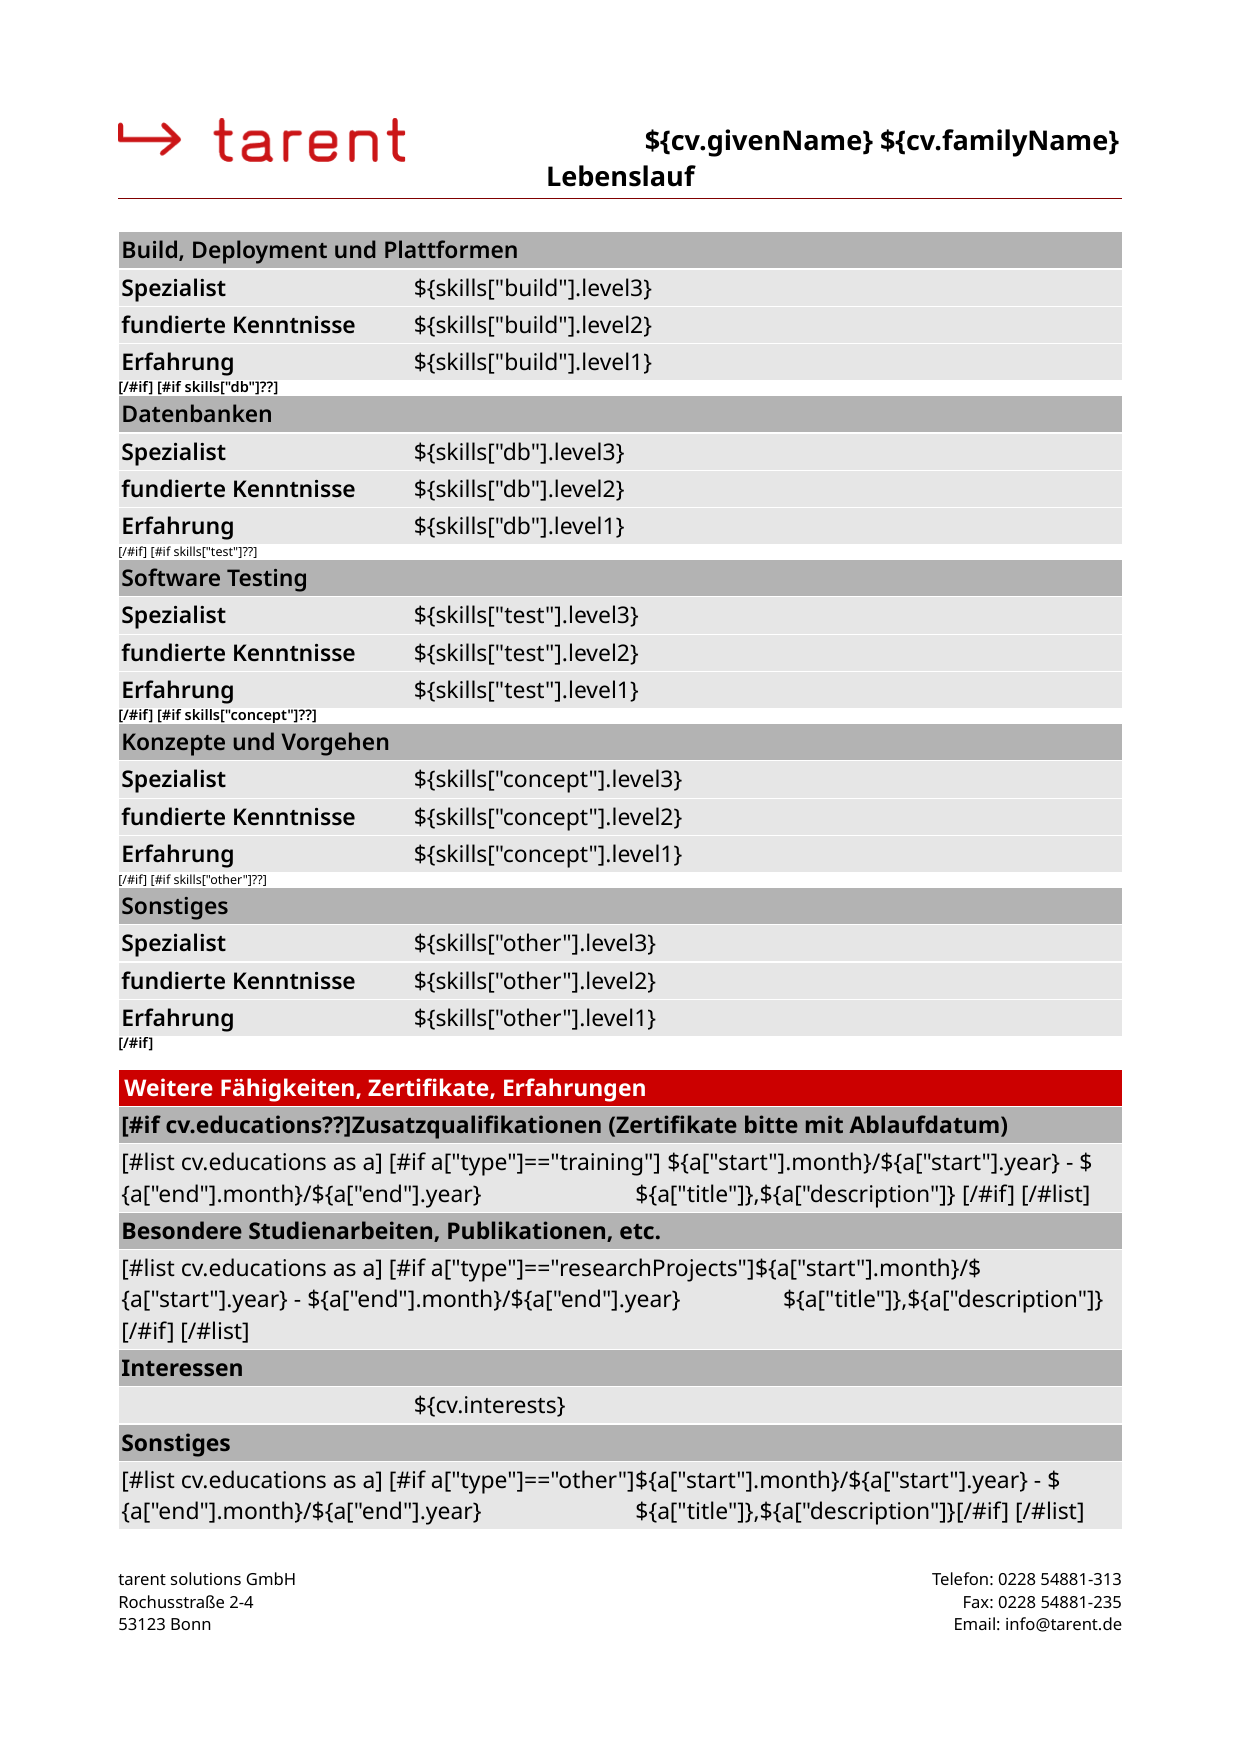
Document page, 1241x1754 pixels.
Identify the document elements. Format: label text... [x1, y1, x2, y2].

text fundierte Kenntnisse ${skills["build"].level2} [119, 307, 1122, 343]
text fundierte Kenntnisse ${skills["other"].level2} [119, 963, 1122, 999]
text Spezialist ${skills["test"].level3} [119, 597, 1122, 634]
text Erfahrung ${skills["other"].level1} [119, 1000, 1122, 1036]
text [/#if] [118, 1037, 1122, 1051]
text Datenbanken [119, 396, 1122, 432]
text fundierte Kenntnisse ${skills["test"].level2} [119, 635, 1122, 671]
text Spezialist ${skills["concept"].level3} [119, 761, 1122, 798]
text Sonstiges [119, 1425, 1122, 1461]
text Spezialist ${skills["other"].level3} [119, 925, 1122, 961]
text Weitere Fähigkeiten, Zertifikate, Erfahrungen [119, 1070, 1122, 1106]
text Sonstiges [119, 888, 1122, 924]
text [/#if] [#if skills["other"]??] [118, 873, 1122, 887]
text fundierte Kenntnisse ${skills["concept"].level2} [119, 799, 1122, 835]
text [/#if] [#if skills["concept"]??] [118, 709, 1122, 723]
text Software Testing [119, 560, 1122, 596]
text Erfahrung ${skills["build"].level1} [119, 344, 1122, 380]
text Besondere Studienarbeiten, Publikationen, etc. [119, 1213, 1122, 1249]
text [/#if] [#if skills["db"]??] [118, 381, 1122, 395]
text [#list cv.educations as a] [#if a["type"]=="other"]${a["start"].month}/${a["start"].year} - ${a["end"].month}/${a["end"].year} ${a["title"]},${a["description"]}[/#if] [/#list] [119, 1462, 1122, 1529]
picture [118, 118, 405, 162]
text Erfahrung ${skills["db"].level1} [119, 508, 1122, 544]
text Erfahrung ${skills["concept"].level1} [119, 836, 1122, 872]
text fundierte Kenntnisse ${skills["db"].level2} [119, 471, 1122, 507]
text [#if cv.educations??]Zusatzqualifikationen (Zertifikate bitte mit Ablaufdatum) [119, 1107, 1122, 1143]
text [#list cv.educations as a] [#if a["type"]=="researchProjects"]${a["start"].month}/${a["start"].year} - ${a["end"].month}/${a["end"].year} ${a["title"]},${a["description"]}[/#if] [/#list] [119, 1250, 1122, 1349]
text Interessen [119, 1350, 1122, 1386]
text ${cv.interests} [119, 1387, 1122, 1423]
text Spezialist ${skills["build"].level3} [119, 270, 1122, 306]
text [/#if] [#if skills["test"]??] [118, 545, 1122, 559]
text Erfahrung ${skills["test"].level1} [119, 672, 1122, 708]
text Build, Deployment und Plattformen [119, 232, 1122, 268]
text Konzepte und Vorgehen [119, 724, 1122, 760]
text Spezialist ${skills["db"].level3} [119, 434, 1122, 470]
text [#list cv.educations as a] [#if a["type"]=="training"] ${a["start"].month}/${a["start"].year} - ${a["end"].month}/${a["end"].year} ${a["title"]},${a["description"]} [/#if] [/#list] [119, 1144, 1122, 1212]
